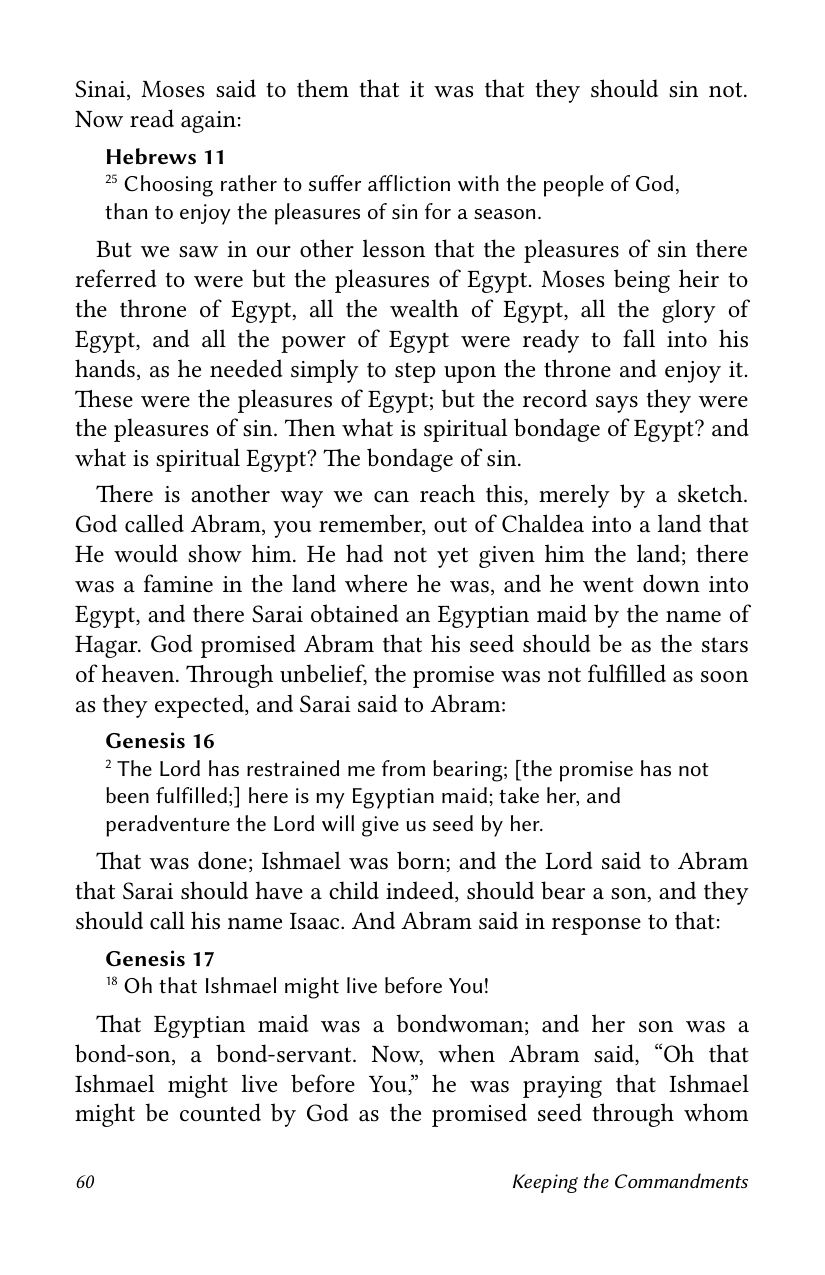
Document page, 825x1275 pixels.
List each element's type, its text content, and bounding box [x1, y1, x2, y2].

text 25 Choosing rather to suffer affliction with the people of God, than to enjoy the pleasures of sin for a season. [105, 171, 720, 225]
text That was done; Ishmael was born; and the Lord said to Abram that Sarai should have a child indeed, should bear a son, and they should call his name Isaac. And Abram said in response to that: [75, 847, 750, 936]
text 2 The Lord has restrained me from bearing; [the promise has not been fulfilled;] here is my Egyptian maid; take her, and peradventure the Lord will give us seed by her. [105, 756, 720, 837]
text Sinai, Moses said to them that it was that they should sin not. Now read again: [75, 75, 750, 133]
text 18 Oh that Ishmael might live before You! [105, 973, 720, 999]
text Genesis 16 [105, 728, 750, 754]
text Genesis 17 [105, 946, 750, 972]
text That Egyptian maid was a bondwoman; and her son was a bond-son, a bond-servant. Now, when Abram said, “Oh that Ishmael might live before You,” he was praying that Ishmael might be counted by God as the promised seed through whom [75, 1010, 750, 1128]
text There is another way we can reach this, merely by a sketch. God called Abram, you remember, out of Chaldea into a land that He would show him. He had not yet given him the land; there was a famine in the land where he was, and he went down into Egypt, and there Sarai obtained an Egyptian maid by the name of Hagar. God promised Abram that his seed should be as the stars of heaven. Through unbelief, the promise was not fulfilled as soon as they expected, and Sarai said to Abram: [75, 480, 750, 718]
text Hebrews 11 [105, 144, 750, 170]
text But we saw in our other lesson that the pleasures of sin there referred to were but the pleasures of Egypt. Moses being heir to the throne of Egypt, all the wealth of Egypt, all the glory of Egypt, and all the power of Egypt were ready to fall into his hands, as he needed simply to step upon the throne and enjoy it. These were the pleasures of Egypt; but the record says they were the pleasures of sin. Then what is spiritual bondage of Egypt? and what is spiritual Egypt? The bondage of sin. [75, 235, 750, 473]
